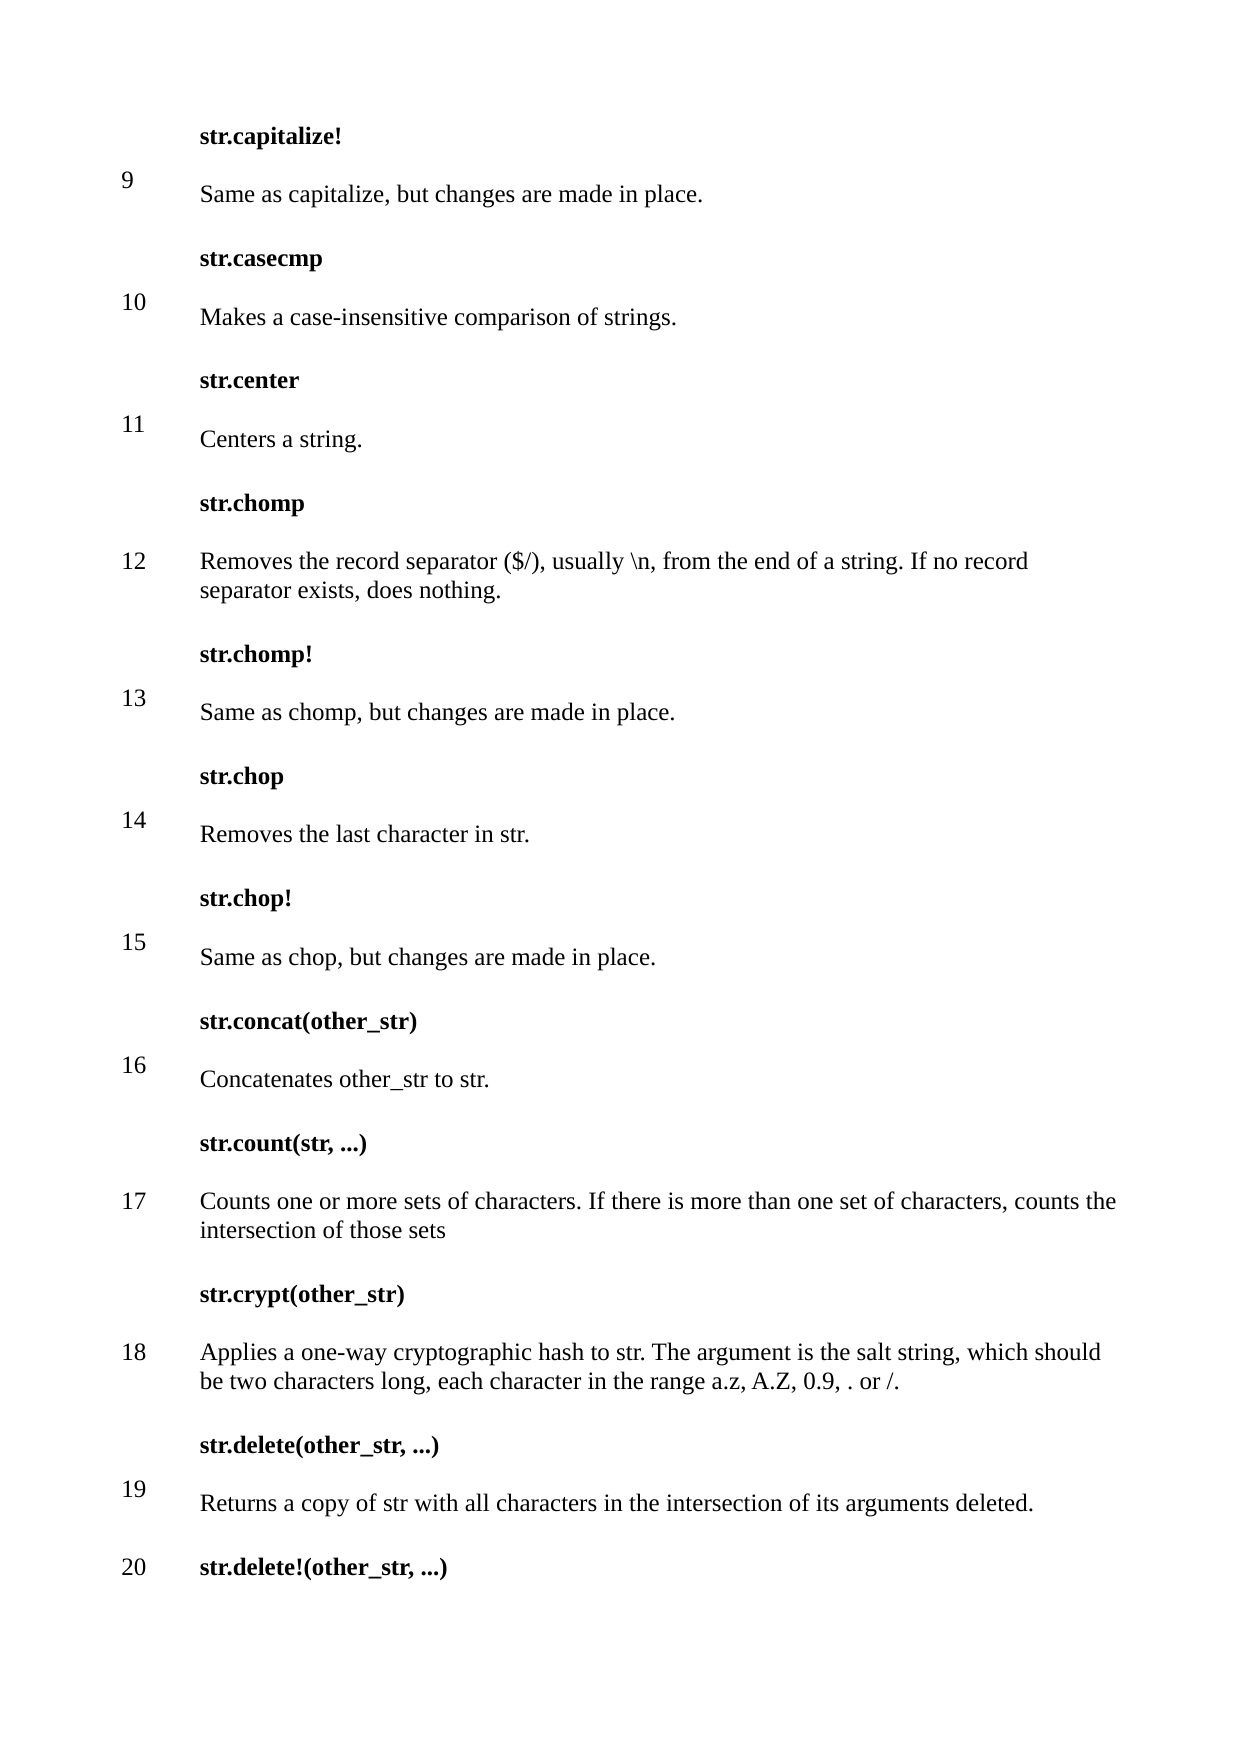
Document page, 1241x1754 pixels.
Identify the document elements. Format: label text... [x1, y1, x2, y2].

table_cell 10 [118, 240, 197, 363]
table_cell str.capitalize! Same as capitalize, but changes are made in place. [197, 118, 1122, 240]
table_cell str.crypt(other_str) Applies a one-way cryptographic hash to str. The argument is the salt string, which should be two characters long, each character in the range a.z, A.Z, 0.9, . or /. [197, 1276, 1122, 1427]
table_cell 11 [118, 363, 197, 485]
table_cell str.chomp Removes the record separator ($/), usually \n, from the end of a string. If no record separator exists, does nothing. [197, 485, 1122, 636]
table_cell str.center Centers a string. [197, 363, 1122, 485]
table_cell 18 [118, 1276, 197, 1427]
table_cell 12 [118, 485, 197, 636]
table_cell str.count(str, ...) Counts one or more sets of characters. If there is more than one set of characters, counts the intersection of those sets [197, 1125, 1122, 1276]
table_cell str.delete!(other_str, ...) [197, 1550, 1122, 1614]
table_cell 16 [118, 1003, 197, 1125]
table_cell str.concat(other_str) Concatenates other_str to str. [197, 1003, 1122, 1125]
table_cell 15 [118, 881, 197, 1003]
table_cell 17 [118, 1125, 197, 1276]
table_cell str.delete(other_str, ...) Returns a copy of str with all characters in the intersection of its arguments deleted. [197, 1427, 1122, 1549]
table_cell str.chop! Same as chop, but changes are made in place. [197, 881, 1122, 1003]
table_cell str.casecmp Makes a case-insensitive comparison of strings. [197, 240, 1122, 363]
table_cell str.chomp! Same as chomp, but changes are made in place. [197, 636, 1122, 758]
table_cell 13 [118, 636, 197, 758]
table_cell 9 [118, 118, 197, 240]
table_cell str.chop Removes the last character in str. [197, 758, 1122, 881]
table_cell 14 [118, 758, 197, 881]
table_cell 19 [118, 1427, 197, 1549]
table_cell 20 [118, 1550, 197, 1614]
